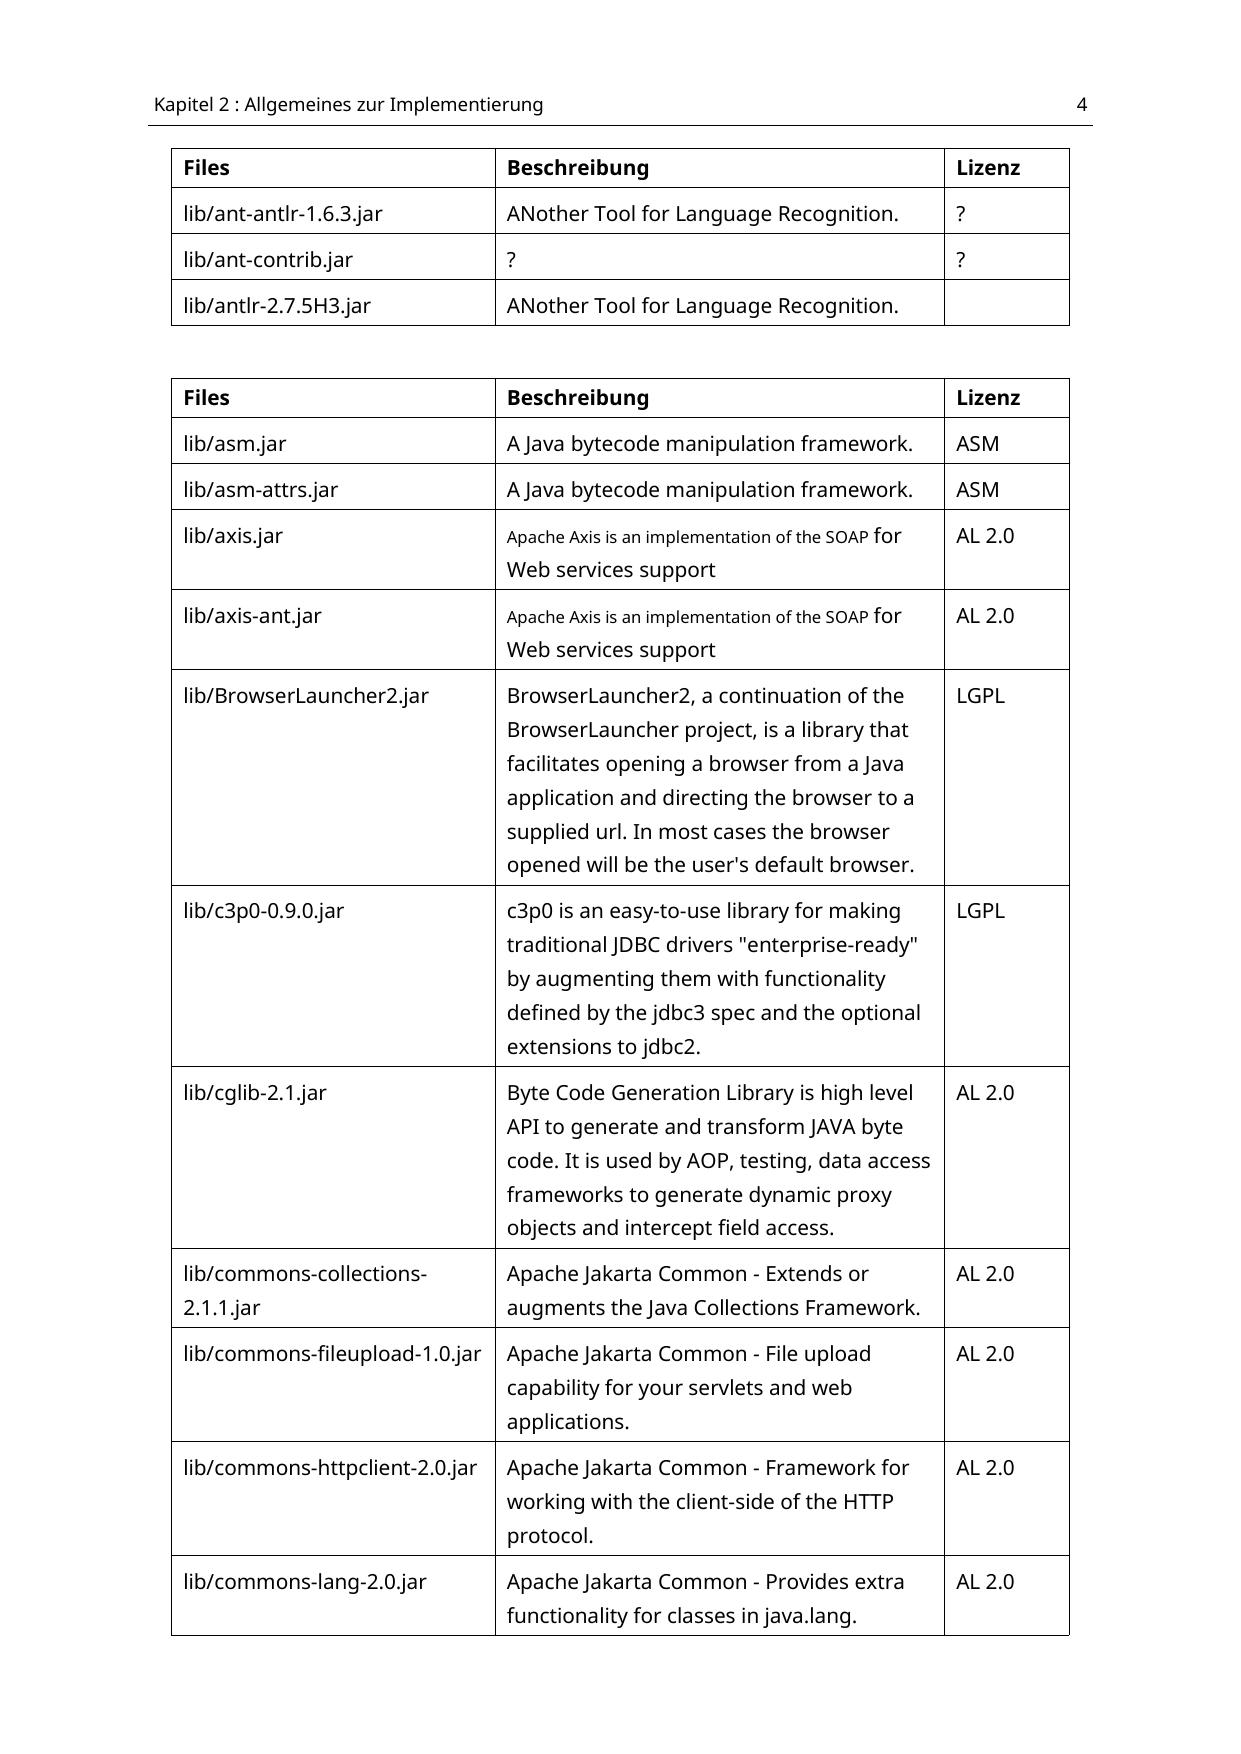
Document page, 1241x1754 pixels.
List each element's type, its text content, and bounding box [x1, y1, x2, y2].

table_cell lib/antlr-2.7.5H3.jar [172, 280, 495, 325]
table_cell Apache Jakarta Common - Provides extra functionality for classes in java.lang. [496, 1556, 944, 1635]
table_cell lib/BrowserLauncher2.jar [172, 670, 495, 885]
table_cell lib/asm-attrs.jar [172, 464, 495, 509]
table_header Files [172, 379, 495, 417]
table_cell Apache Jakarta Common - Framework for working with the client-side of the HTTP protocol. [496, 1442, 944, 1555]
table_cell AL 2.0 [945, 590, 1069, 669]
table_cell AL 2.0 [945, 510, 1069, 589]
table_cell lib/asm.jar [172, 418, 495, 463]
table_header Beschreibung [496, 379, 944, 417]
table_cell lib/axis-ant.jar [172, 590, 495, 669]
table_cell lib/commons-httpclient-2.0.jar [172, 1442, 495, 1555]
table_cell lib/axis.jar [172, 510, 495, 589]
table_cell Apache Axis is an implementation of the SOAP for Web services support [496, 510, 944, 589]
table_cell lib/ant-contrib.jar [172, 234, 495, 279]
table_cell AL 2.0 [945, 1067, 1069, 1248]
table_cell lib/commons-fileupload-1.0.jar [172, 1328, 495, 1441]
table_cell ANother Tool for Language Recognition. [496, 188, 944, 233]
table_cell AL 2.0 [945, 1442, 1069, 1555]
table_cell lib/commons-collections-2.1.1.jar [172, 1249, 495, 1327]
table_cell A Java bytecode manipulation framework. [496, 418, 944, 463]
table_header Lizenz [945, 149, 1069, 187]
table_cell Apache Jakarta Common - File upload capability for your servlets and web applications. [496, 1328, 944, 1441]
table_cell lib/commons-lang-2.0.jar [172, 1556, 495, 1635]
table_cell lib/cglib-2.1.jar [172, 1067, 495, 1248]
table_cell AL 2.0 [945, 1328, 1069, 1441]
table_cell Byte Code Generation Library is high level API to generate and transform JAVA byte code. It is used by AOP, testing, data access frameworks to generate dynamic proxy objects and intercept field access. [496, 1067, 944, 1248]
table_cell BrowserLauncher2, a continuation of the BrowserLauncher project, is a library that facilitates opening a browser from a Java application and directing the browser to a supplied url. In most cases the browser opened will be the user's default browser. [496, 670, 944, 885]
table_cell Apache Axis is an implementation of the SOAP for Web services support [496, 590, 944, 669]
table_cell ? [496, 234, 944, 279]
table_cell AL 2.0 [945, 1556, 1069, 1635]
table_cell A Java bytecode manipulation framework. [496, 464, 944, 509]
table_cell AL 2.0 [945, 1249, 1069, 1327]
table_cell c3p0 is an easy-to-use library for making traditional JDBC drivers "enterprise-ready" by augmenting them with functionality defined by the jdbc3 spec and the optional extensions to jdbc2. [496, 886, 944, 1066]
table_cell ANother Tool for Language Recognition. [496, 280, 944, 325]
table_cell lib/c3p0-0.9.0.jar [172, 886, 495, 1066]
table_cell lib/ant-antlr-1.6.3.jar [172, 188, 495, 233]
table_cell LGPL [945, 670, 1069, 885]
table_header Beschreibung [496, 149, 944, 187]
table_cell ASM [945, 464, 1069, 509]
table_cell ? [945, 234, 1069, 279]
table_cell ? [945, 188, 1069, 233]
table_cell [945, 280, 1069, 325]
table_cell ASM [945, 418, 1069, 463]
table_cell Apache Jakarta Common - Extends or augments the Java Collections Framework. [496, 1249, 944, 1327]
table_header Files [172, 149, 495, 187]
table_cell LGPL [945, 886, 1069, 1066]
table_header Lizenz [945, 379, 1069, 417]
